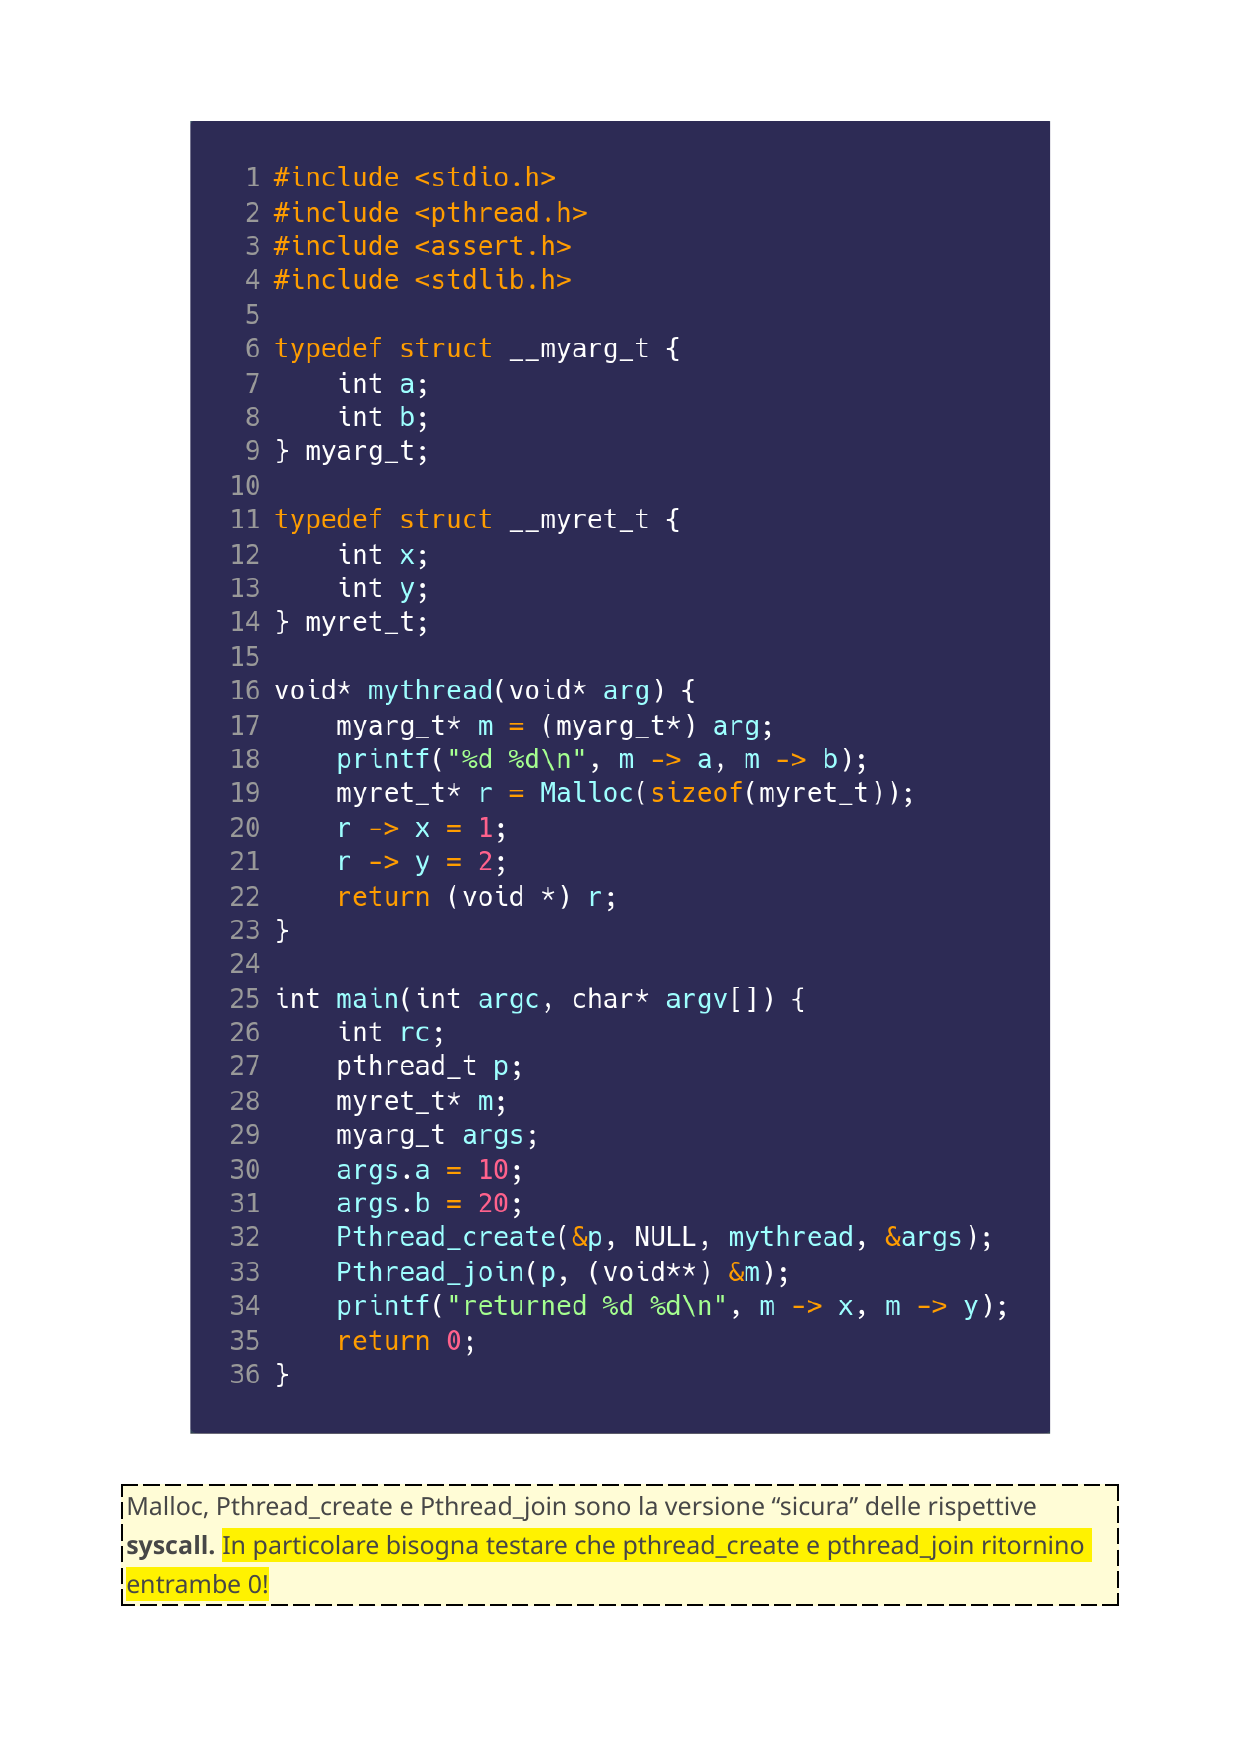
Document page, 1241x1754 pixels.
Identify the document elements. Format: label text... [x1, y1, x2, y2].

picture [190, 121, 1050, 1434]
text Malloc, Pthread_create e Pthread_join sono la versione “sicura” delle rispettive syscall. In particolare bisogna testare che pthread_create e pthread_join ritornino entrambe 0! [121, 1484, 1119, 1606]
